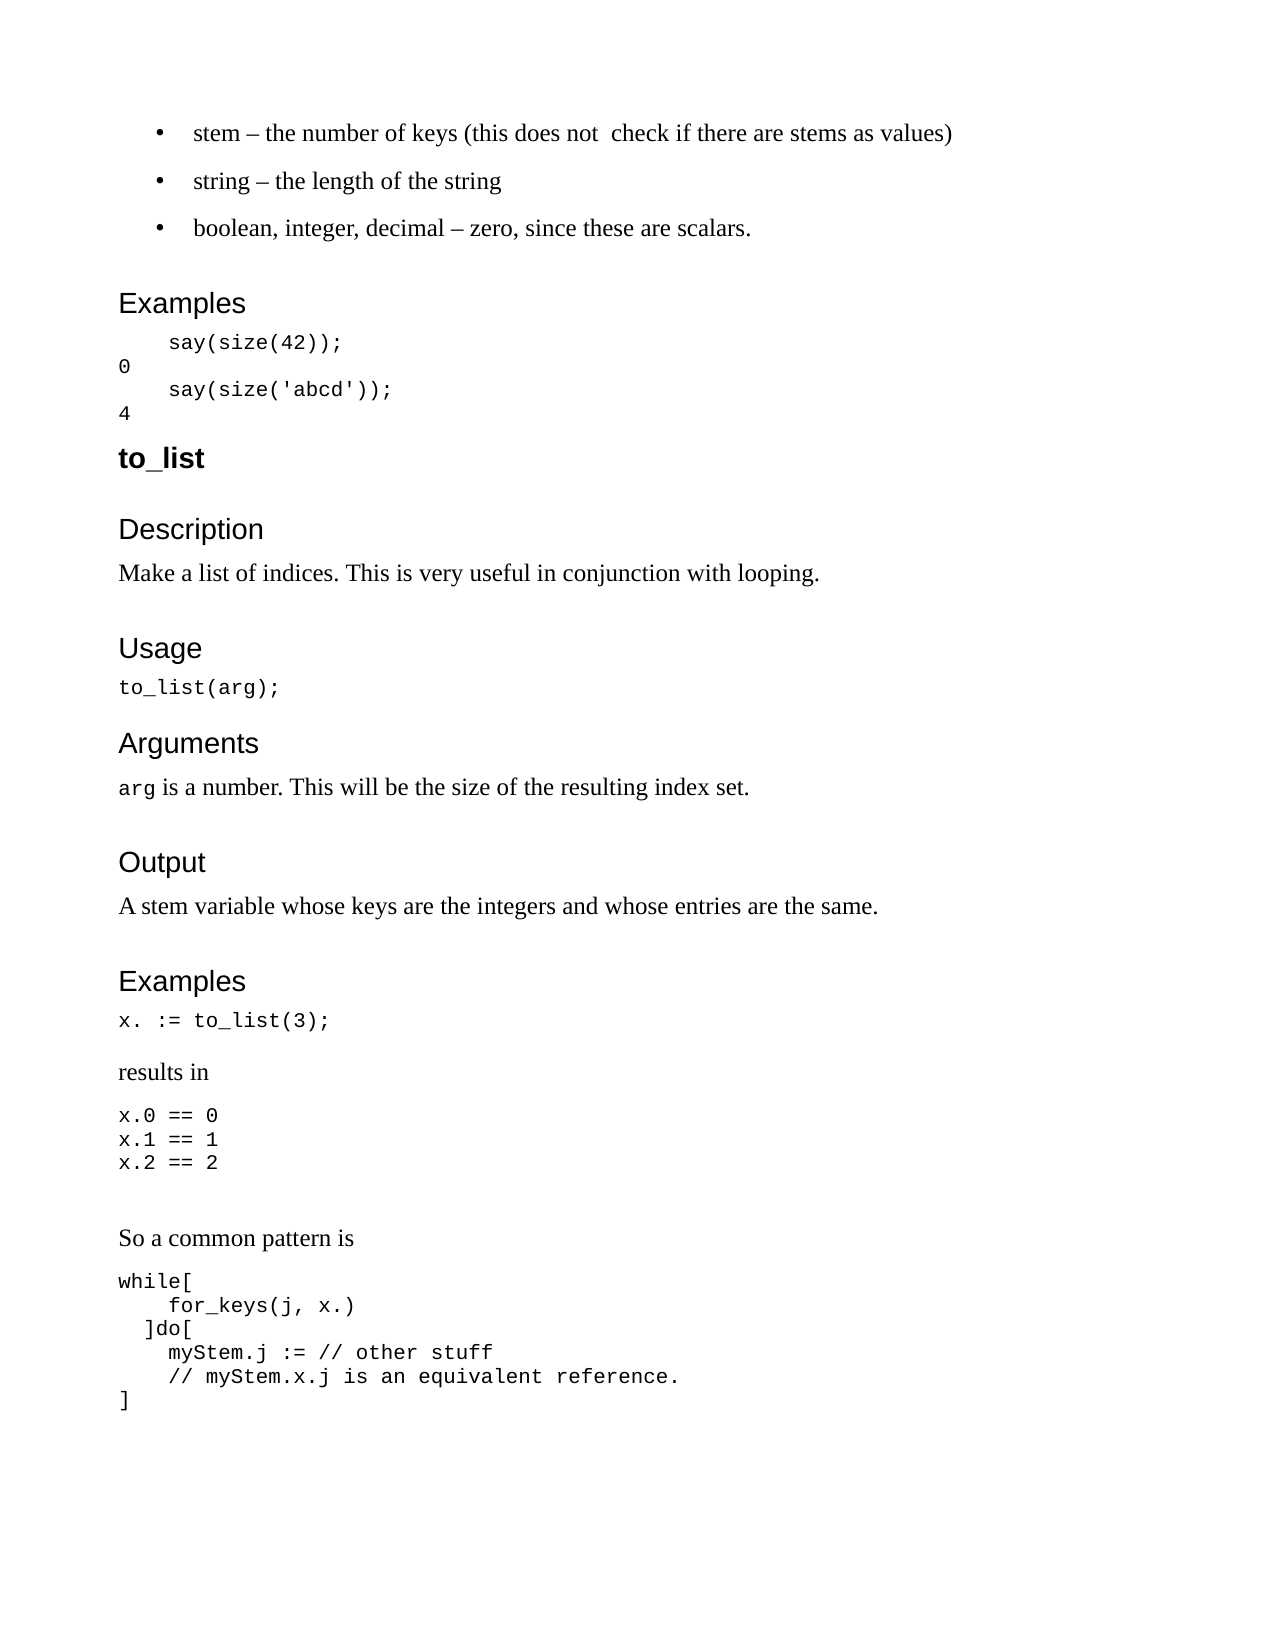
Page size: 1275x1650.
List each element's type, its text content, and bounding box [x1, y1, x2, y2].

subtitle Examples [118, 964, 1157, 997]
text ]do[ [118, 1318, 1157, 1342]
text x.0 == 0 [118, 1105, 1157, 1128]
text ] [118, 1389, 1157, 1413]
text myStem.j := // other stuff [118, 1342, 1157, 1366]
text // myStem.x.j is an equivalent reference. [118, 1366, 1157, 1389]
subtitle Usage [118, 631, 1157, 664]
list boolean, integer, decimal – zero, since these are scalars. [156, 213, 1157, 242]
text say(size('abcd')); [118, 379, 1157, 403]
text while[ [118, 1271, 1157, 1295]
subtitle Arguments [118, 726, 1157, 759]
text arg is a number. This will be the size of the resulting index set. [118, 772, 1157, 801]
subtitle Examples [118, 286, 1157, 319]
text 4 [118, 403, 1157, 427]
text So a common pattern is [118, 1223, 1157, 1252]
text 0 [118, 356, 1157, 379]
text for_keys(j, x.) [118, 1295, 1157, 1318]
text A stem variable whose keys are the integers and whose entries are the same. [118, 891, 1157, 920]
subtitle Output [118, 845, 1157, 879]
text results in [118, 1057, 1157, 1086]
text x. := to_list(3); [118, 1010, 1157, 1034]
text x.1 == 1 [118, 1128, 1157, 1152]
text to_list(arg); [118, 677, 1157, 701]
text x.2 == 2 [118, 1152, 1157, 1176]
subtitle to_list [118, 441, 1157, 475]
text say(size(42)); [118, 332, 1157, 356]
text Make a list of indices. This is very useful in conjunction with looping. [118, 558, 1157, 587]
list string – the length of the string [156, 166, 1157, 194]
list stem – the number of keys (this does not check if there are stems as values) [156, 118, 1157, 147]
subtitle Description [118, 512, 1157, 546]
